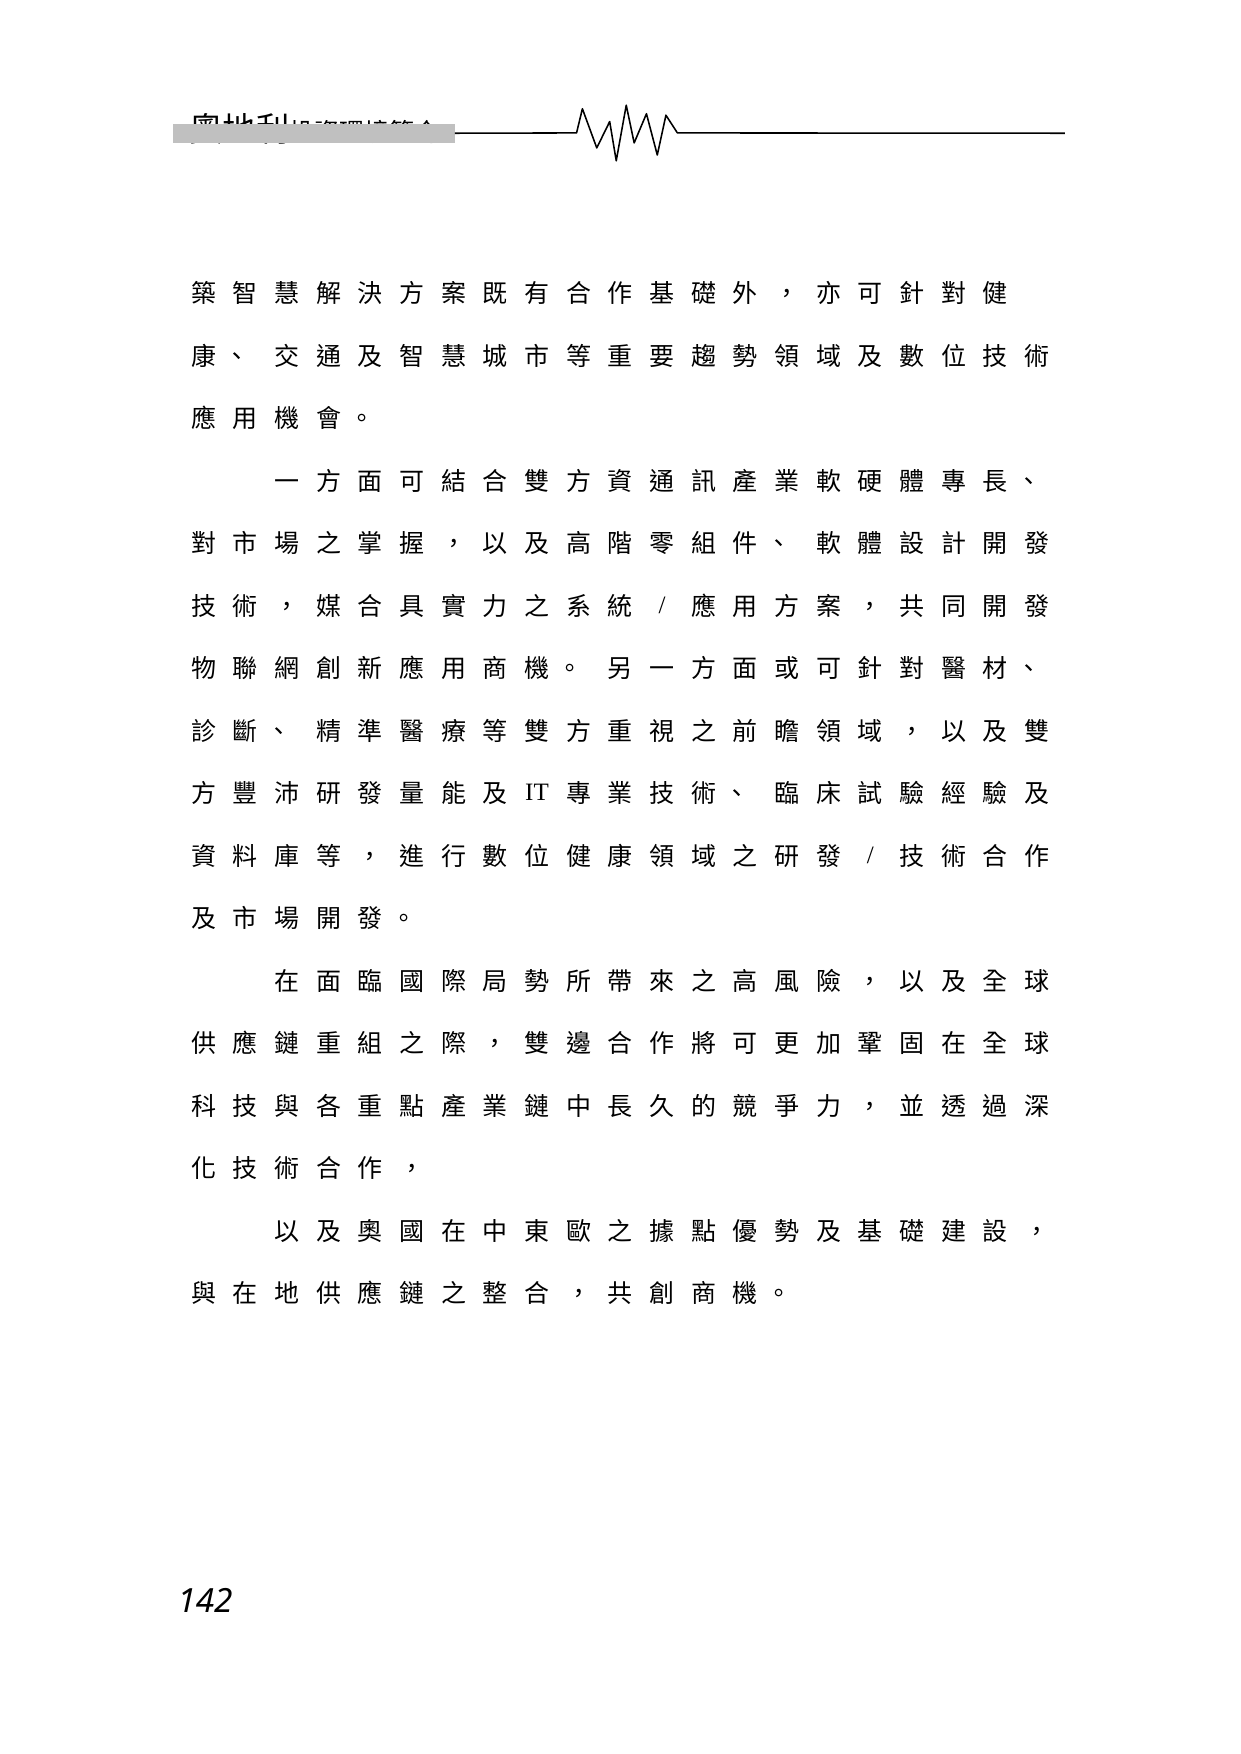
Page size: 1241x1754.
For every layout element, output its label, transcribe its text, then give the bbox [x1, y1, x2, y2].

text 在面臨國際局勢所帶來之高風險，以及全球供應鏈重組之際，雙邊合作將可更加鞏固在全球科技與各重點產業鏈中長久的競爭力，並透過深化技術合作， [183, 938, 1058, 1188]
text 築智慧解決方案既有合作基礎外，亦可針對健康、交通及智慧城市等重要趨勢領域及數位技術應用機會。 [183, 250, 1058, 438]
text 一方面可結合雙方資通訊產業軟硬體專長、對市場之掌握，以及高階零組件、軟體設計開發技術，媒合具實力之系統/應用方案，共同開發物聯網創新應用商機。另一方面或可針對醫材、診斷、精準醫療等雙方重視之前瞻領域，以及雙方豐沛研發量能及IT專業技術、臨床試驗經驗及資料庫等，進行數位健康領域之研發/技術合作及市場開發。 [183, 438, 1058, 938]
text 以及奧國在中東歐之據點優勢及基礎建設，與在地供應鏈之整合，共創商機。 [183, 1188, 1058, 1313]
